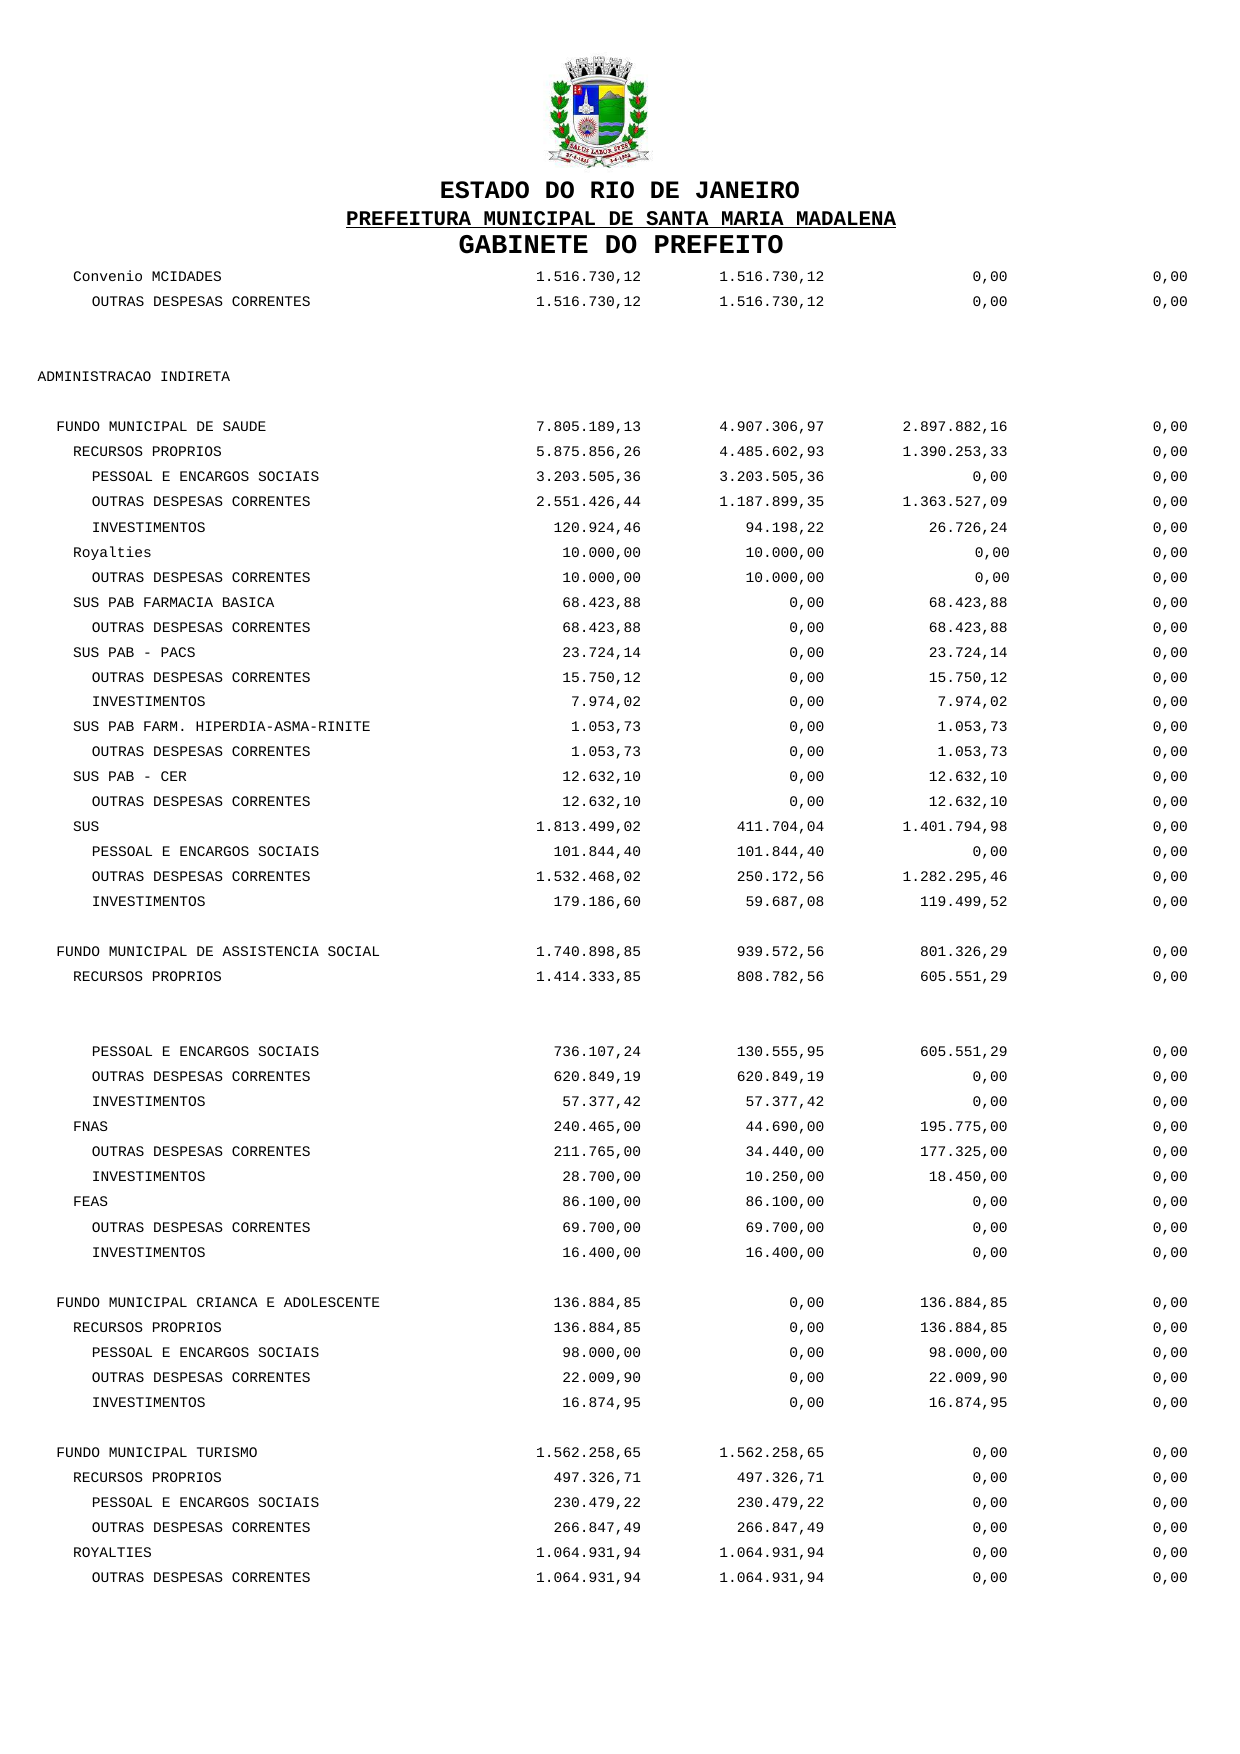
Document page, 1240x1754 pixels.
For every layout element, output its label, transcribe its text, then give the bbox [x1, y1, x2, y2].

table_cell OUTRAS DESPESAS CORRENTES [38, 560, 454, 585]
table_header 0,00 [1075, 269, 1187, 285]
table_cell 0,00 [1075, 810, 1187, 835]
table_cell OUTRAS DESPESAS CORRENTES [38, 485, 454, 510]
table_header 1.516.730,12 [454, 269, 673, 285]
table_cell 0,00 [673, 785, 856, 810]
table_cell 0,00 [673, 735, 856, 760]
table_cell 12.632,10 [856, 760, 1075, 785]
table_cell 101.844,40 [673, 835, 856, 860]
table_cell 0,00 [1075, 610, 1187, 635]
table_cell SUS PAB - CER [38, 760, 454, 785]
table_cell 34.440,00 [673, 1135, 856, 1160]
table_cell 497.326,71 [454, 1460, 673, 1485]
table_cell 7.805.189,13 [454, 385, 673, 435]
table_cell RECURSOS PROPRIOS [38, 960, 454, 985]
table_cell INVESTIMENTOS [38, 1385, 454, 1410]
table_cell 1.187.899,35 [673, 485, 856, 510]
table_cell 0,00 [1075, 785, 1187, 810]
table_cell 0,00 [1075, 1085, 1187, 1110]
table_cell 0,00 [1075, 1460, 1187, 1485]
table_cell SUS PAB FARMACIA BASICA [38, 585, 454, 610]
table_cell 44.690,00 [673, 1110, 856, 1135]
table_cell Royalties [38, 535, 454, 560]
table_cell 1.813.499,02 [454, 810, 673, 835]
table_cell 0,00 [1075, 660, 1187, 685]
table_cell FEAS [38, 1185, 454, 1210]
table_cell OUTRAS DESPESAS CORRENTES [38, 1360, 454, 1385]
table_cell 22.009,90 [454, 1360, 673, 1385]
text PREFEITURA MUNICIPAL DE SANTA MARIA MADALENA [346, 206, 1187, 230]
table_cell 10.000,00 [673, 535, 856, 560]
table_cell SUS [38, 810, 454, 835]
table_cell 0,00 [1075, 1485, 1187, 1510]
table_cell 16.874,95 [856, 1385, 1075, 1410]
table_cell 2.551.426,44 [454, 485, 673, 510]
text ESTADO DO RIO DE JANEIRO [439, 178, 1187, 206]
table_cell 620.849,19 [454, 1060, 673, 1085]
table_cell OUTRAS DESPESAS CORRENTES [38, 610, 454, 635]
table_cell 68.423,88 [454, 585, 673, 610]
table_cell 1.390.253,33 [856, 435, 1075, 460]
table_cell 0,00 [856, 285, 1075, 310]
table_cell 0,00 [1075, 1410, 1187, 1460]
table_cell 15.750,12 [454, 660, 673, 685]
table_cell 0,00 [1075, 635, 1187, 660]
table_cell 0,00 [1075, 735, 1187, 760]
table_cell 0,00 [1075, 1160, 1187, 1185]
table_cell 0,00 [1075, 285, 1187, 310]
table_cell 94.198,22 [673, 510, 856, 535]
table_cell 0,00 [856, 560, 1075, 585]
table_cell 68.423,88 [856, 610, 1075, 635]
table_cell ROYALTIES [38, 1535, 454, 1560]
table_cell 0,00 [1075, 485, 1187, 510]
table_cell 0,00 [673, 1335, 856, 1360]
table_cell RECURSOS PROPRIOS [38, 435, 454, 460]
table_cell 605.551,29 [856, 960, 1075, 985]
table_cell 1.740.898,85 [454, 910, 673, 960]
table_cell 15.750,12 [856, 660, 1075, 685]
table_cell 0,00 [673, 1385, 856, 1410]
table_cell 0,00 [1075, 1260, 1187, 1310]
table_cell 7.974,02 [856, 685, 1075, 710]
table_cell 1.516.730,12 [454, 285, 673, 310]
table_cell 86.100,00 [454, 1185, 673, 1210]
table_cell INVESTIMENTOS [38, 510, 454, 535]
table_cell 0,00 [1075, 385, 1187, 435]
table_cell 0,00 [673, 610, 856, 635]
table_cell 0,00 [1075, 910, 1187, 960]
table_cell 3.203.505,36 [673, 460, 856, 485]
table_cell 23.724,14 [856, 635, 1075, 660]
table_cell RECURSOS PROPRIOS [38, 1310, 454, 1335]
table_cell 0,00 [856, 1510, 1075, 1535]
table_cell 0,00 [1075, 685, 1187, 710]
table_cell 240.465,00 [454, 1110, 673, 1135]
table_cell OUTRAS DESPESAS CORRENTES [38, 285, 454, 310]
table_cell 1.282.295,46 [856, 860, 1075, 885]
table_cell 10.000,00 [454, 560, 673, 585]
table_cell 250.172,56 [673, 860, 856, 885]
table_cell 1.064.931,94 [454, 1535, 673, 1560]
table_cell 0,00 [1075, 1185, 1187, 1210]
table_cell 179.186,60 [454, 885, 673, 910]
table_cell 266.847,49 [454, 1510, 673, 1535]
table_cell 26.726,24 [856, 510, 1075, 535]
table_cell 801.326,29 [856, 910, 1075, 960]
table_cell 230.479,22 [454, 1485, 673, 1510]
table_cell 0,00 [1075, 560, 1187, 585]
table_cell 0,00 [1075, 710, 1187, 735]
table_cell 57.377,42 [673, 1085, 856, 1110]
table_cell 4.907.306,97 [673, 385, 856, 435]
table_cell 12.632,10 [856, 785, 1075, 810]
table_cell 0,00 [856, 535, 1075, 560]
table_cell 0,00 [1075, 1560, 1187, 1585]
table_cell 68.423,88 [856, 585, 1075, 610]
table_cell 0,00 [856, 1185, 1075, 1210]
table_cell 23.724,14 [454, 635, 673, 660]
table_cell PESSOAL E ENCARGOS SOCIAIS [38, 985, 454, 1060]
table_cell PESSOAL E ENCARGOS SOCIAIS [38, 1335, 454, 1360]
table_cell 18.450,00 [856, 1160, 1075, 1185]
table_cell 1.414.333,85 [454, 960, 673, 985]
table_cell OUTRAS DESPESAS CORRENTES [38, 860, 454, 885]
table_cell 10.000,00 [673, 560, 856, 585]
table_cell 0,00 [856, 835, 1075, 860]
table_cell 0,00 [1075, 1235, 1187, 1260]
table_cell OUTRAS DESPESAS CORRENTES [38, 1135, 454, 1160]
table_cell [673, 310, 856, 385]
table_cell 0,00 [1075, 1110, 1187, 1135]
table_cell 0,00 [673, 660, 856, 685]
table_header Convenio MCIDADES [38, 269, 454, 285]
table_cell SUS PAB FARM. HIPERDIA-ASMA-RINITE [38, 710, 454, 735]
table_cell 0,00 [856, 1460, 1075, 1485]
table_cell FUNDO MUNICIPAL CRIANCA E ADOLESCENTE [38, 1260, 454, 1310]
table_cell FUNDO MUNICIPAL TURISMO [38, 1410, 454, 1460]
table_cell 1.363.527,09 [856, 485, 1075, 510]
table_cell 0,00 [856, 1535, 1075, 1560]
table_cell 0,00 [1075, 960, 1187, 985]
table_cell FUNDO MUNICIPAL DE ASSISTENCIA SOCIAL [38, 910, 454, 960]
table_cell 0,00 [1075, 1210, 1187, 1235]
table_cell 136.884,85 [856, 1310, 1075, 1335]
table_cell 0,00 [856, 1485, 1075, 1510]
table_cell 4.485.602,93 [673, 435, 856, 460]
table_cell [856, 310, 1075, 385]
table_cell 0,00 [856, 1235, 1075, 1260]
table_cell OUTRAS DESPESAS CORRENTES [38, 1510, 454, 1535]
table_cell 0,00 [673, 685, 856, 710]
table_cell 0,00 [1075, 1510, 1187, 1535]
table_cell 16.400,00 [454, 1235, 673, 1260]
table_cell 10.250,00 [673, 1160, 856, 1185]
table_cell INVESTIMENTOS [38, 685, 454, 710]
table_cell [1075, 310, 1187, 385]
table_cell 736.107,24 [454, 985, 673, 1060]
table_cell 1.562.258,65 [673, 1410, 856, 1460]
table_cell PESSOAL E ENCARGOS SOCIAIS [38, 1485, 454, 1510]
text GABINETE DO PREFEITO [458, 230, 1187, 260]
table_cell OUTRAS DESPESAS CORRENTES [38, 735, 454, 760]
table_cell 0,00 [1075, 585, 1187, 610]
table_cell 0,00 [856, 1085, 1075, 1110]
table_header 0,00 [856, 269, 1075, 285]
table_cell 0,00 [1075, 1135, 1187, 1160]
table_cell 0,00 [856, 1560, 1075, 1585]
table_cell FUNDO MUNICIPAL DE SAUDE [38, 385, 454, 435]
table_cell 59.687,08 [673, 885, 856, 910]
table_cell 411.704,04 [673, 810, 856, 835]
table_cell 2.897.882,16 [856, 385, 1075, 435]
table_cell 98.000,00 [454, 1335, 673, 1360]
table_cell 605.551,29 [856, 985, 1075, 1060]
table_cell 0,00 [673, 1360, 856, 1385]
table_cell 0,00 [1075, 1335, 1187, 1360]
table_cell PESSOAL E ENCARGOS SOCIAIS [38, 460, 454, 485]
table_cell 1.562.258,65 [454, 1410, 673, 1460]
table_cell 0,00 [1075, 1385, 1187, 1410]
table_cell 22.009,90 [856, 1360, 1075, 1385]
table_cell 0,00 [1075, 760, 1187, 785]
table_cell 10.000,00 [454, 535, 673, 560]
table_cell 1.053,73 [454, 735, 673, 760]
table_cell 497.326,71 [673, 1460, 856, 1485]
table_cell 0,00 [673, 710, 856, 735]
table_cell 0,00 [856, 1410, 1075, 1460]
table_cell 68.423,88 [454, 610, 673, 635]
table_cell 1.053,73 [856, 735, 1075, 760]
table_cell OUTRAS DESPESAS CORRENTES [38, 1210, 454, 1235]
table_cell 101.844,40 [454, 835, 673, 860]
table_cell 0,00 [1075, 1310, 1187, 1335]
table_cell 1.053,73 [454, 710, 673, 735]
table_cell 0,00 [1075, 860, 1187, 885]
table_cell 0,00 [673, 585, 856, 610]
table_cell 98.000,00 [856, 1335, 1075, 1360]
table_cell RECURSOS PROPRIOS [38, 1460, 454, 1485]
table_cell 130.555,95 [673, 985, 856, 1060]
table_cell SUS PAB - PACS [38, 635, 454, 660]
table_cell 86.100,00 [673, 1185, 856, 1210]
table_cell 69.700,00 [454, 1210, 673, 1235]
table_cell 0,00 [1075, 510, 1187, 535]
table_cell INVESTIMENTOS [38, 1085, 454, 1110]
table_cell 12.632,10 [454, 760, 673, 785]
table_cell 16.400,00 [673, 1235, 856, 1260]
table_cell 230.479,22 [673, 1485, 856, 1510]
table_cell OUTRAS DESPESAS CORRENTES [38, 785, 454, 810]
table_cell 120.924,46 [454, 510, 673, 535]
table_cell 0,00 [673, 1310, 856, 1335]
table_cell 16.874,95 [454, 1385, 673, 1410]
table_cell OUTRAS DESPESAS CORRENTES [38, 660, 454, 685]
table_cell OUTRAS DESPESAS CORRENTES [38, 1560, 454, 1585]
table_cell 0,00 [1075, 435, 1187, 460]
table_cell 1.516.730,12 [673, 285, 856, 310]
table_cell 0,00 [856, 1210, 1075, 1235]
table_cell 0,00 [1075, 835, 1187, 860]
table_cell INVESTIMENTOS [38, 1160, 454, 1185]
table_cell 1.401.794,98 [856, 810, 1075, 835]
table_cell 57.377,42 [454, 1085, 673, 1110]
table_cell 3.203.505,36 [454, 460, 673, 485]
table_cell [454, 310, 673, 385]
table_cell 620.849,19 [673, 1060, 856, 1085]
table_cell 5.875.856,26 [454, 435, 673, 460]
table_cell 0,00 [1075, 460, 1187, 485]
table_cell 119.499,52 [856, 885, 1075, 910]
table_cell 211.765,00 [454, 1135, 673, 1160]
table_cell 0,00 [673, 1260, 856, 1310]
table_cell 0,00 [1075, 1535, 1187, 1560]
table_cell 177.325,00 [856, 1135, 1075, 1160]
table_cell INVESTIMENTOS [38, 1235, 454, 1260]
table_cell FNAS [38, 1110, 454, 1135]
table_cell 136.884,85 [454, 1260, 673, 1310]
table_cell INVESTIMENTOS [38, 885, 454, 910]
table_cell 7.974,02 [454, 685, 673, 710]
table_cell PESSOAL E ENCARGOS SOCIAIS [38, 835, 454, 860]
table_cell 0,00 [673, 760, 856, 785]
table_cell ADMINISTRACAO INDIRETA [38, 310, 454, 385]
table_cell 0,00 [1075, 1360, 1187, 1385]
table_cell 1.064.931,94 [673, 1560, 856, 1585]
table_cell 136.884,85 [454, 1310, 673, 1335]
table_cell 0,00 [1075, 535, 1187, 560]
table_cell 1.064.931,94 [673, 1535, 856, 1560]
table_cell 0,00 [1075, 885, 1187, 910]
table_cell OUTRAS DESPESAS CORRENTES [38, 1060, 454, 1085]
table_cell 0,00 [856, 1060, 1075, 1085]
table_cell 1.532.468,02 [454, 860, 673, 885]
table_cell 0,00 [1075, 985, 1187, 1060]
table_cell 0,00 [1075, 1060, 1187, 1085]
table_cell 939.572,56 [673, 910, 856, 960]
table_cell 808.782,56 [673, 960, 856, 985]
table_cell 136.884,85 [856, 1260, 1075, 1310]
table_header 1.516.730,12 [673, 269, 856, 285]
table_cell 266.847,49 [673, 1510, 856, 1535]
table_cell 0,00 [673, 635, 856, 660]
table_cell 1.053,73 [856, 710, 1075, 735]
table_cell 195.775,00 [856, 1110, 1075, 1135]
table_cell 0,00 [856, 460, 1075, 485]
table_cell 12.632,10 [454, 785, 673, 810]
table_cell 69.700,00 [673, 1210, 856, 1235]
table_cell 28.700,00 [454, 1160, 673, 1185]
table_cell 1.064.931,94 [454, 1560, 673, 1585]
